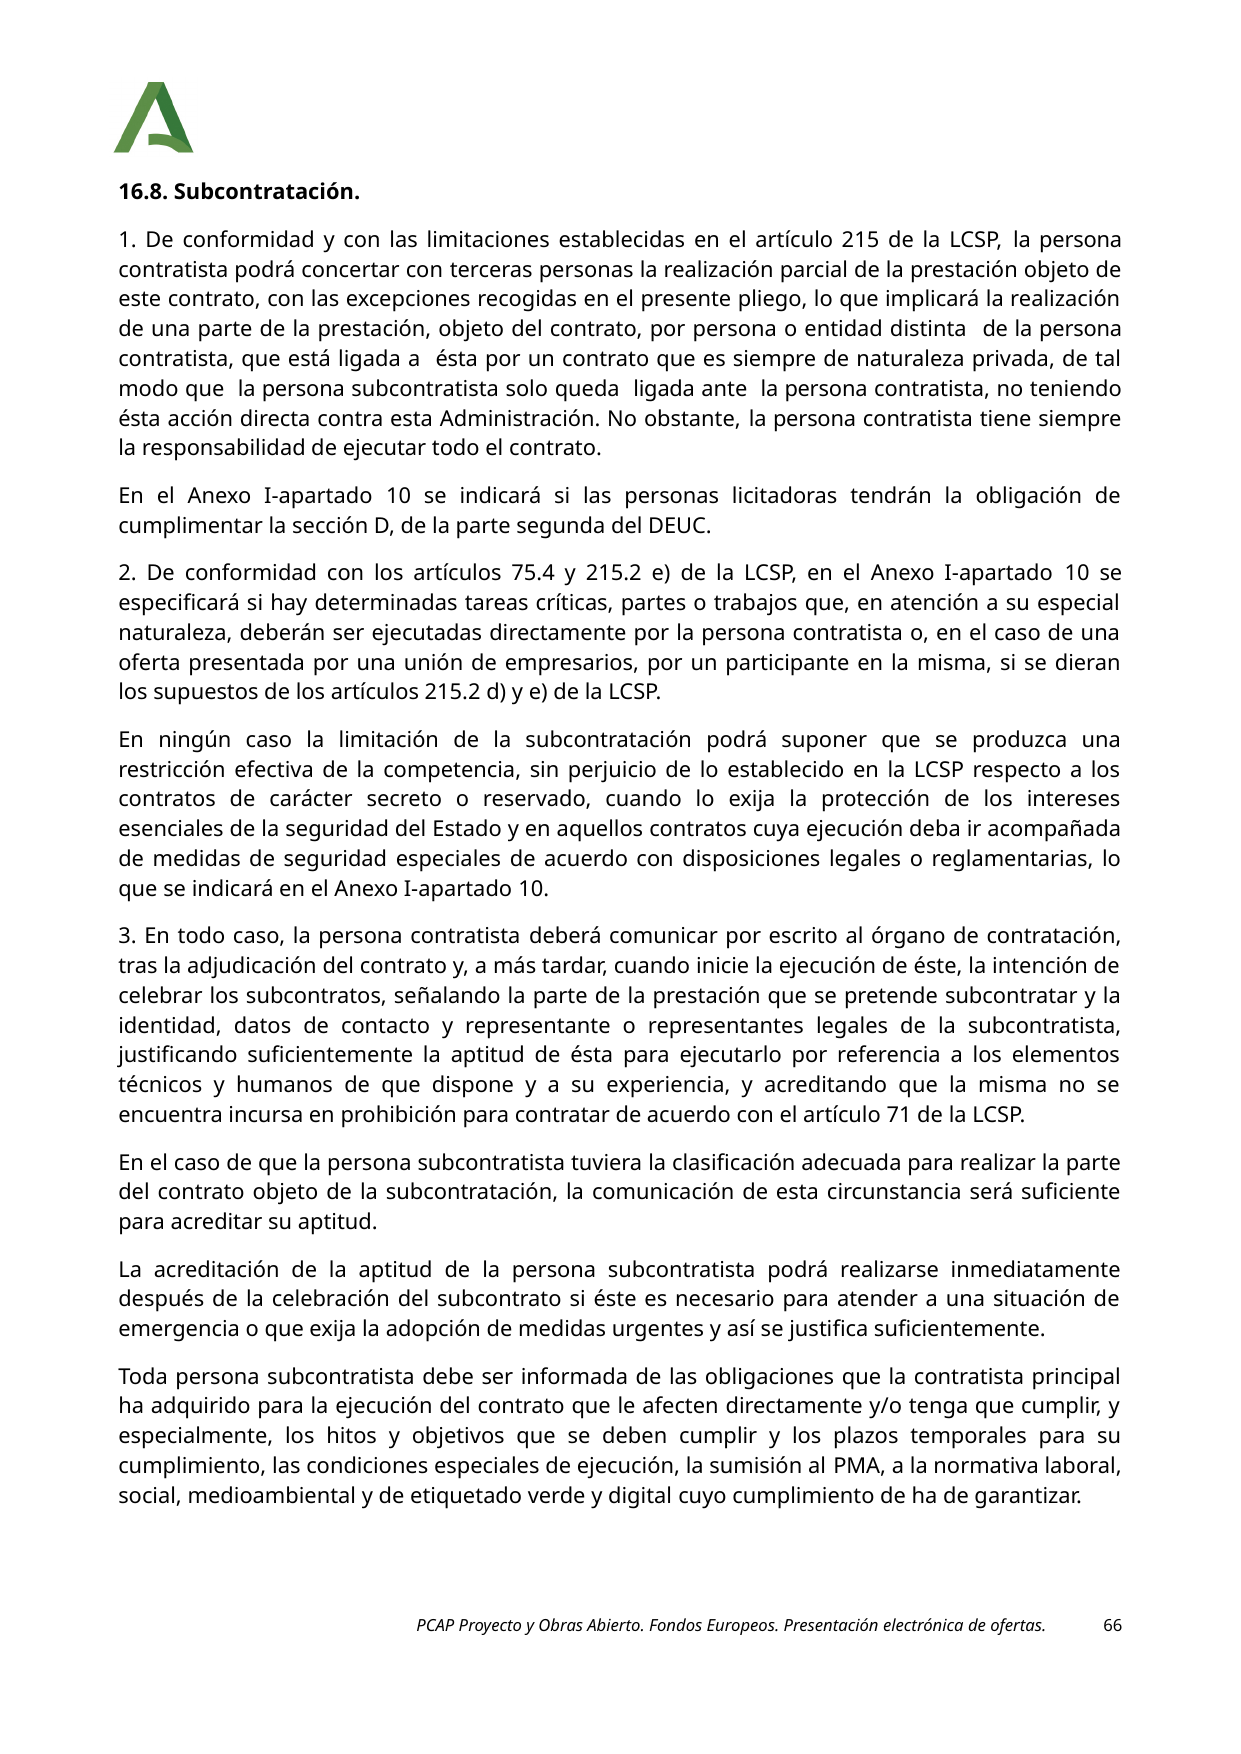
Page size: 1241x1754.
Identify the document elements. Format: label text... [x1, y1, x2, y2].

text La acreditación de la aptitud de la persona subcontratista podrá realizarse inmediatamente después de la celebración del subcontrato si éste es necesario para atender a una situación de emergencia o que exija la adopción de medidas urgentes y así se justifica suficientemente. [118, 1254, 1122, 1343]
text 1. De conformidad y con las limitaciones establecidas en el artículo 215 de la LCSP, la persona contratista podrá concertar con terceras personas la realización parcial de la prestación objeto de este contrato, con las excepciones recogidas en el presente pliego, lo que implicará la realización de una parte de la prestación, objeto del contrato, por persona o entidad distinta de la persona contratista, que está ligada a ésta por un contrato que es siempre de naturaleza privada, de tal modo que la persona subcontratista solo queda ligada ante la persona contratista, no teniendo ésta acción directa contra esta Administración. No obstante, la persona contratista tiene siempre la responsabilidad de ejecutar todo el contrato. [118, 224, 1122, 462]
text En el Anexo I-apartado 10 se indicará si las personas licitadoras tendrán la obligación de cumplimentar la sección D, de la parte segunda del DEUC. [118, 480, 1122, 539]
text Toda persona subcontratista debe ser informada de las obligaciones que la contratista principal ha adquirido para la ejecución del contrato que le afecten directamente y/o tenga que cumplir, y especialmente, los hitos y objetivos que se deben cumplir y los plazos temporales para su cumplimiento, las condiciones especiales de ejecución, la sumisión al PMA, a la normativa laboral, social, medioambiental y de etiquetado verde y digital cuyo cumplimiento de ha de garantizar. [118, 1361, 1122, 1510]
text En ningún caso la limitación de la subcontratación podrá suponer que se produzca una restricción efectiva de la competencia, sin perjuicio de lo establecido en la LCSP respecto a los contratos de carácter secreto o reservado, cuando lo exija la protección de los intereses esenciales de la seguridad del Estado y en aquellos contratos cuya ejecución deba ir acompañada de medidas de seguridad especiales de acuerdo con disposiciones legales o reglamentarias, lo que se indicará en el Anexo I-apartado 10. [118, 724, 1122, 903]
subtitle 16.8. Subcontratación. [118, 176, 1122, 206]
text 2. De conformidad con los artículos 75.4 y 215.2 e) de la LCSP, en el Anexo I-apartado 10 se especificará si hay determinadas tareas críticas, partes o trabajos que, en atención a su especial naturaleza, deberán ser ejecutadas directamente por la persona contratista o, en el caso de una oferta presentada por una unión de empresarios, por un participante en la misma, si se dieran los supuestos de los artículos 215.2 d) y e) de la LCSP. [118, 557, 1122, 706]
text 3. En todo caso, la persona contratista deberá comunicar por escrito al órgano de contratación, tras la adjudicación del contrato y, a más tardar, cuando inicie la ejecución de éste, la intención de celebrar los subcontratos, señalando la parte de la prestación que se pretende subcontratar y la identidad, datos de contacto y representante o representantes legales de la subcontratista, justificando suficientemente la aptitud de ésta para ejecutarlo por referencia a los elementos técnicos y humanos de que dispone y a su experiencia, y acreditando que la misma no se encuentra incursa en prohibición para contratar de acuerdo con el artículo 71 de la LCSP. [118, 920, 1122, 1129]
text En el caso de que la persona subcontratista tuviera la clasificación adecuada para realizar la parte del contrato objeto de la subcontratación, la comunicación de esta circunstancia será suficiente para acreditar su aptitud. [118, 1147, 1122, 1236]
picture [109, 77, 198, 157]
